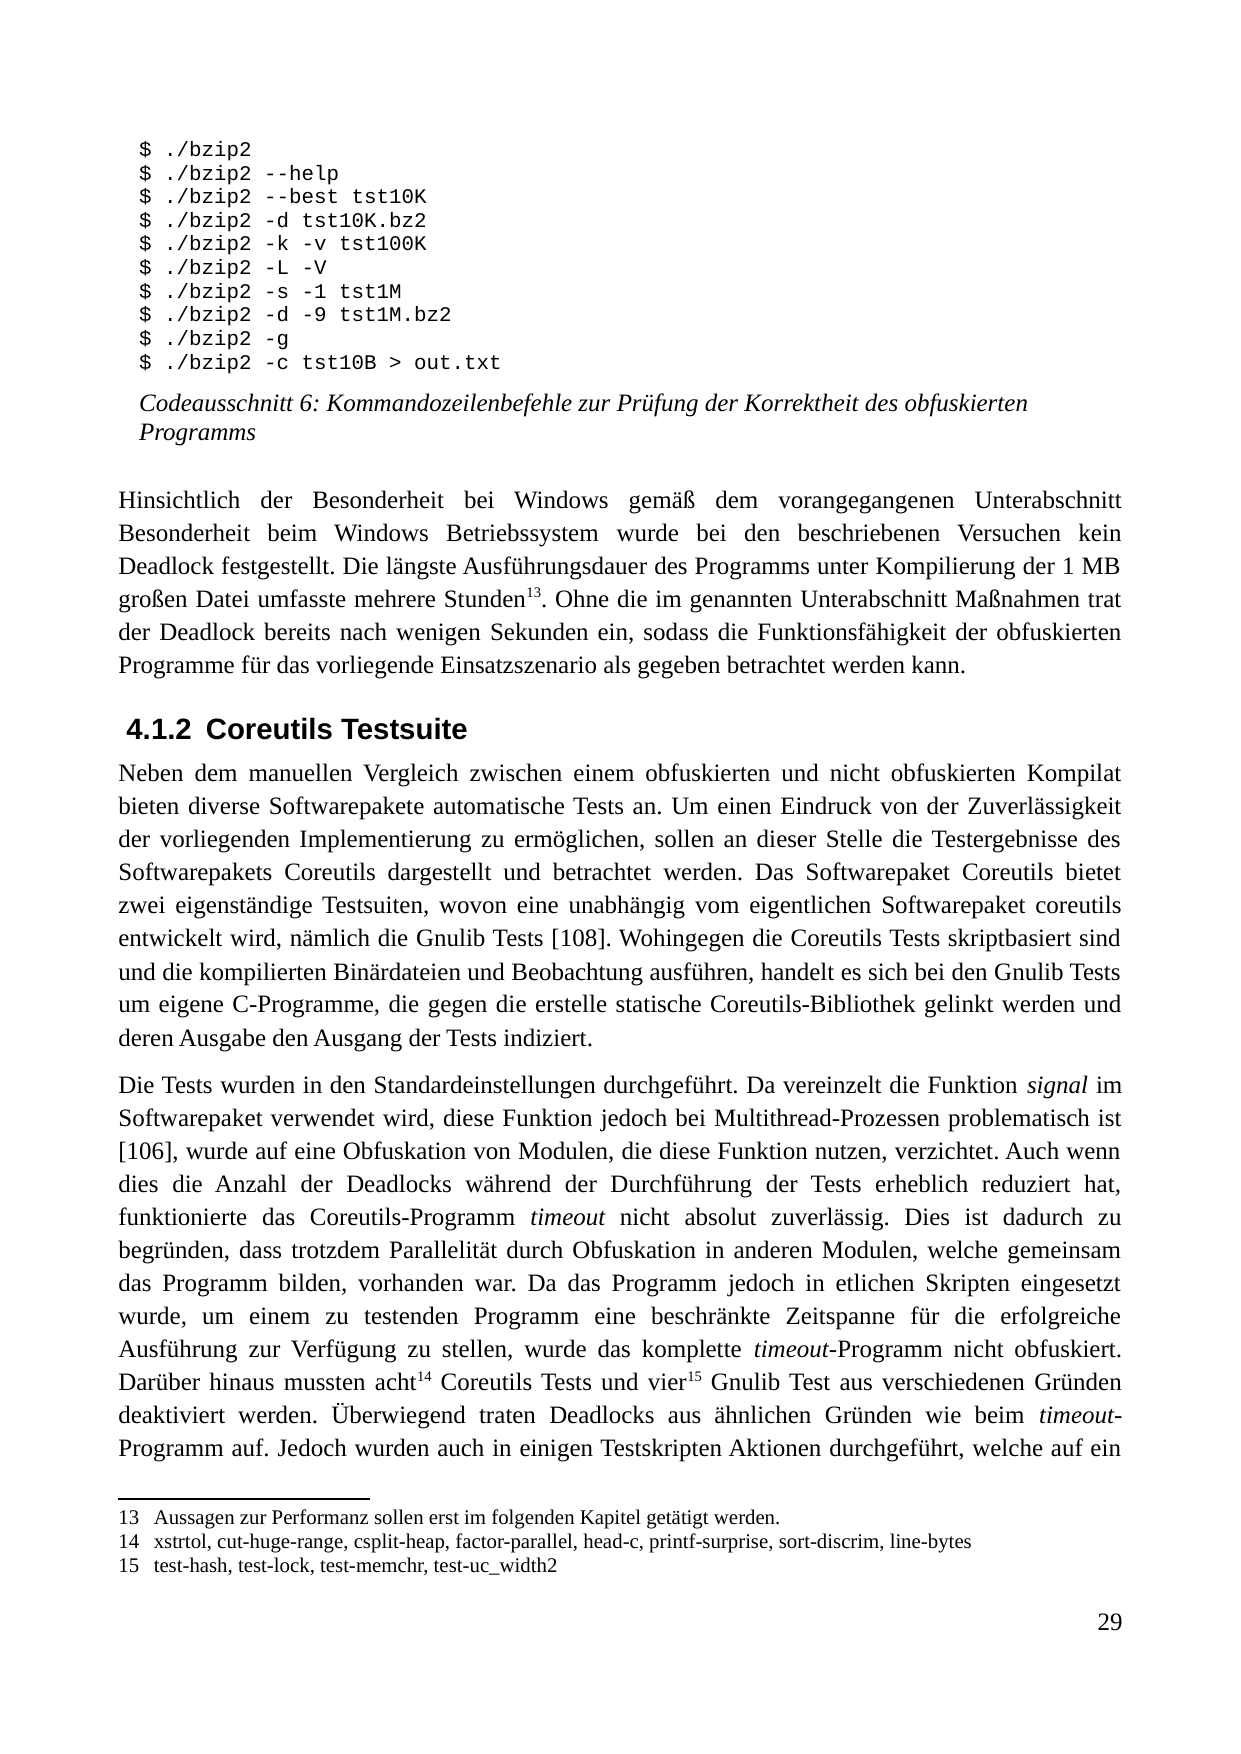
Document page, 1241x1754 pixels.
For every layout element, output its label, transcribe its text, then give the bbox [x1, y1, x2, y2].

text Codeausschnitt 6: Kommandozeilenbefehle zur Prüfung der Korrektheit des obfuskierten Programms [139, 388, 1111, 445]
text Aussagen zur Performanz sollen erst im folgenden Kapitel getätigt werden. [118, 1505, 1122, 1529]
text xstrtol, cut-huge-range, csplit-heap, factor-parallel, head-c, printf-surprise, sort-discrim, line-bytes [118, 1529, 1122, 1553]
list $ ./bzip2 -d tst10K.bz2 [139, 210, 1111, 233]
list $ ./bzip2 [139, 139, 1111, 162]
list $ ./bzip2 -L -V [139, 257, 1111, 281]
list $ ./bzip2 --best tst10K [139, 186, 1111, 210]
text test-hash, test-lock, test-memchr, test-uc_width2 [118, 1553, 1122, 1577]
list $ ./bzip2 -d -9 tst1M.bz2 [139, 304, 1111, 328]
text Hinsichtlich der Besonderheit bei Windows gemäß dem vorangegangenen Unterabschnitt Besonderheit beim Windows Betriebssystem wurde bei den beschriebenen Versuchen kein Deadlock festgestellt. Die längste Ausführungsdauer des Programms unter Kompilierung der 1 MB großen Datei umfasste mehrere Stunden. Ohne die im genannten Unterabschnitt Maßnahmen trat der Deadlock bereits nach wenigen Sekunden ein, sodass die Funktionsfähigkeit der obfuskierten Programme für das vorliegende Einsatzszenario als gegeben betrachtet werden kann. [118, 485, 1122, 679]
text Die Tests wurden in den Standardeinstellungen durchgeführt. Da vereinzelt die Funktion signal im Softwarepaket verwendet wird, diese Funktion jedoch bei Multithread-Prozessen problematisch ist [106], wurde auf eine Obfuskation von Modulen, die diese Funktion nutzen, verzichtet. Auch wenn dies die Anzahl der Deadlocks während der Durchführung der Tests erheblich reduziert hat, funktionierte das Coreutils-Programm timeout nicht absolut zuverlässig. Dies ist dadurch zu begründen, dass trotzdem Parallelität durch Obfuskation in anderen Modulen, welche gemeinsam das Programm bilden, vorhanden war. Da das Programm jedoch in etlichen Skripten eingesetzt wurde, um einem zu testenden Programm eine beschränkte Zeitspanne für die erfolgreiche Ausführung zur Verfügung zu stellen, wurde das komplette timeout-Programm nicht obfuskiert. Darüber hinaus mussten acht Coreutils Tests und vier Gnulib Test aus verschiedenen Gründen deaktiviert werden. Überwiegend traten Deadlocks aus ähnlichen Gründen wie beim timeout-Programm auf. Jedoch wurden auch in einigen Testskripten Aktionen durchgeführt, welche auf ein [118, 1070, 1122, 1462]
list $ ./bzip2 -k -v tst100K [139, 233, 1111, 257]
list $ ./bzip2 -c tst10B > out.txt [139, 352, 1111, 375]
subtitle Coreutils Testsuite [118, 712, 1122, 746]
list $ ./bzip2 --help [139, 162, 1111, 186]
list $ ./bzip2 -g [139, 328, 1111, 352]
text Neben dem manuellen Vergleich zwischen einem obfuskierten und nicht obfuskierten Kompilat bieten diverse Softwarepakete automatische Tests an. Um einen Eindruck von der Zuverlässigkeit der vorliegenden Implementierung zu ermöglichen, sollen an dieser Stelle die Testergebnisse des Softwarepakets Coreutils dargestellt und betrachtet werden. Das Softwarepaket Coreutils bietet zwei eigenständige Testsuiten, wovon eine unabhängig vom eigentlichen Softwarepaket coreutils entwickelt wird, nämlich die Gnulib Tests [108]. Wohingegen die Coreutils Tests skriptbasiert sind und die kompilierten Binärdateien und Beobachtung ausführen, handelt es sich bei den Gnulib Tests um eigene C-Programme, die gegen die erstelle statische Coreutils-Bibliothek gelinkt werden und deren Ausgabe den Ausgang der Tests indiziert. [118, 758, 1122, 1051]
list $ ./bzip2 -s -1 tst1M [139, 281, 1111, 304]
